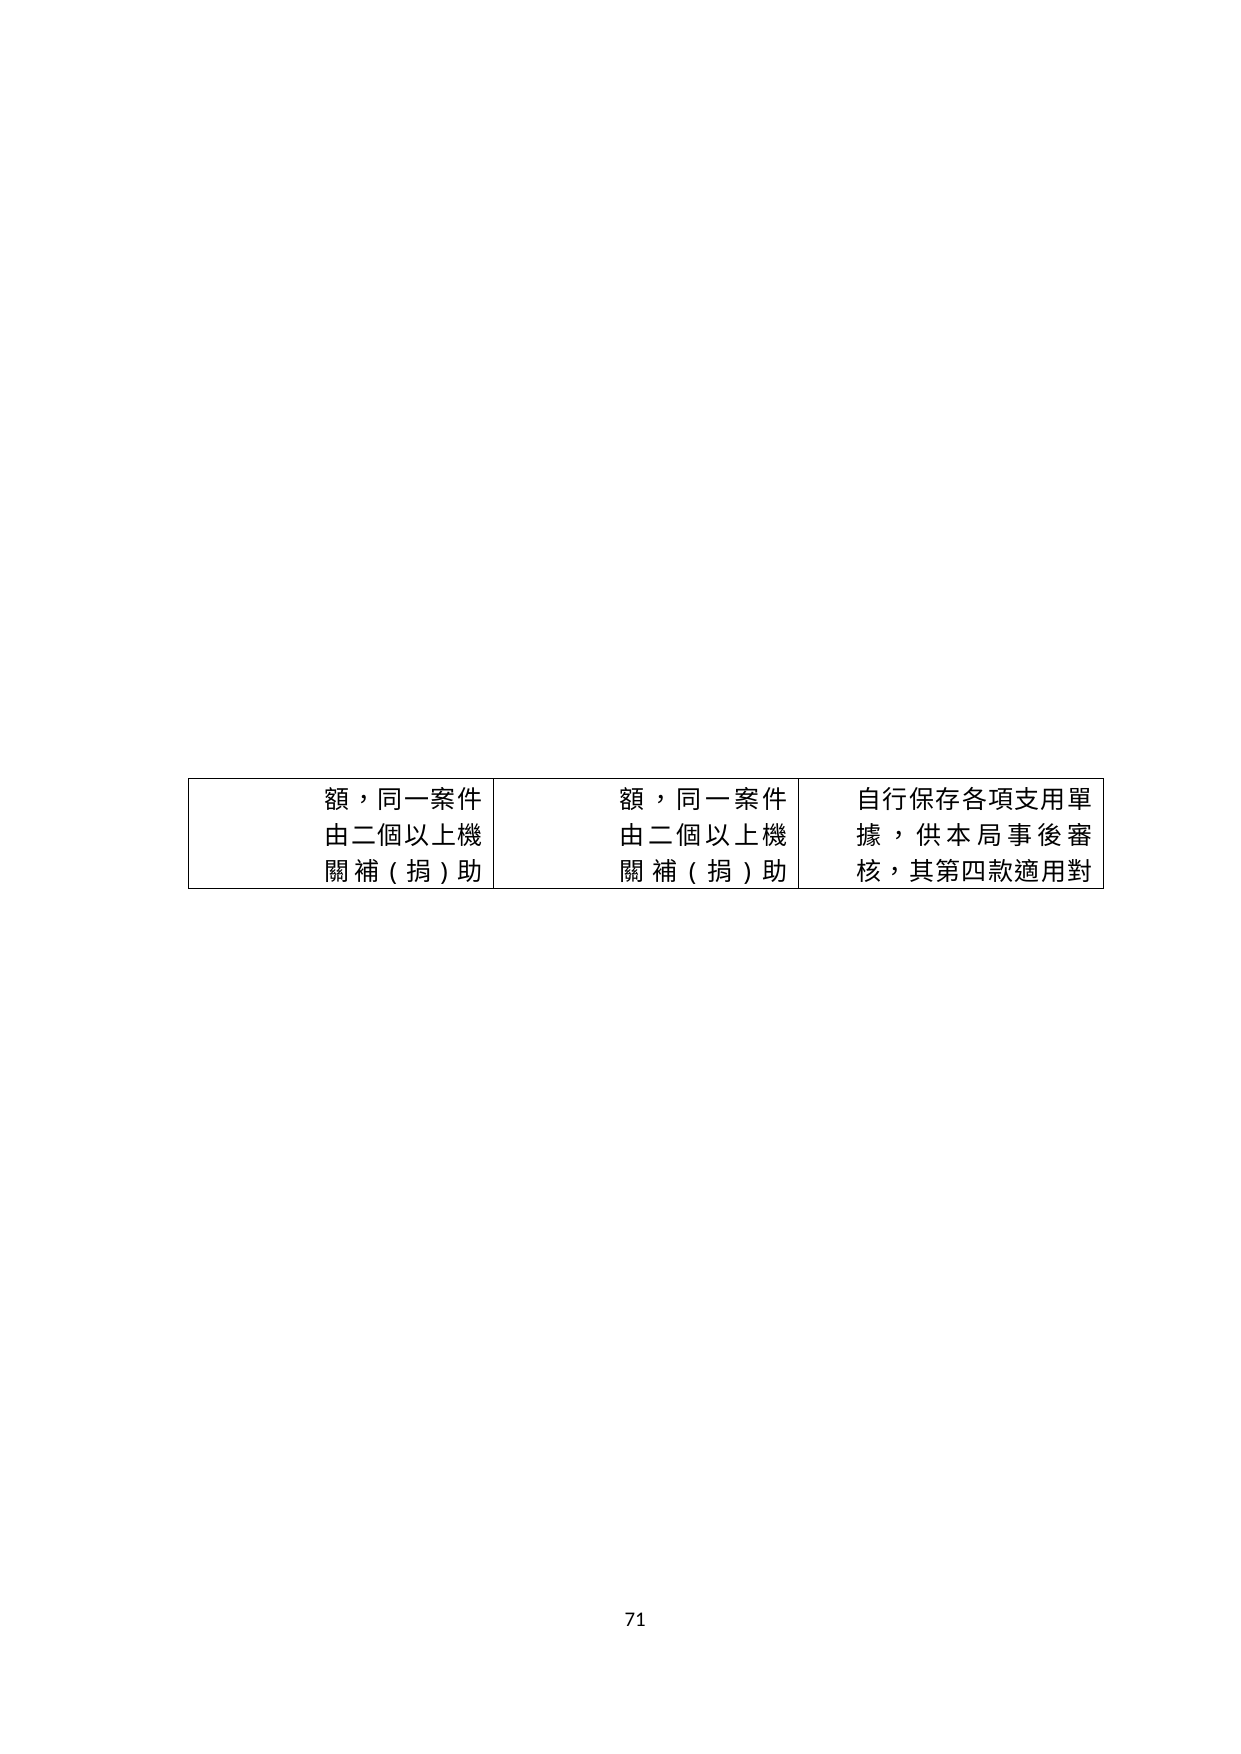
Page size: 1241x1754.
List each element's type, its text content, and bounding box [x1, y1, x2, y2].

table_cell 自行保存各項支用單據，供本局事後審核，其第四款適用對 [799, 779, 1103, 888]
table_cell 額，同一案件由二個以上機關補(捐)助 [189, 779, 493, 888]
table_cell 額，同一案件由二個以上機關補(捐)助 [494, 779, 798, 888]
